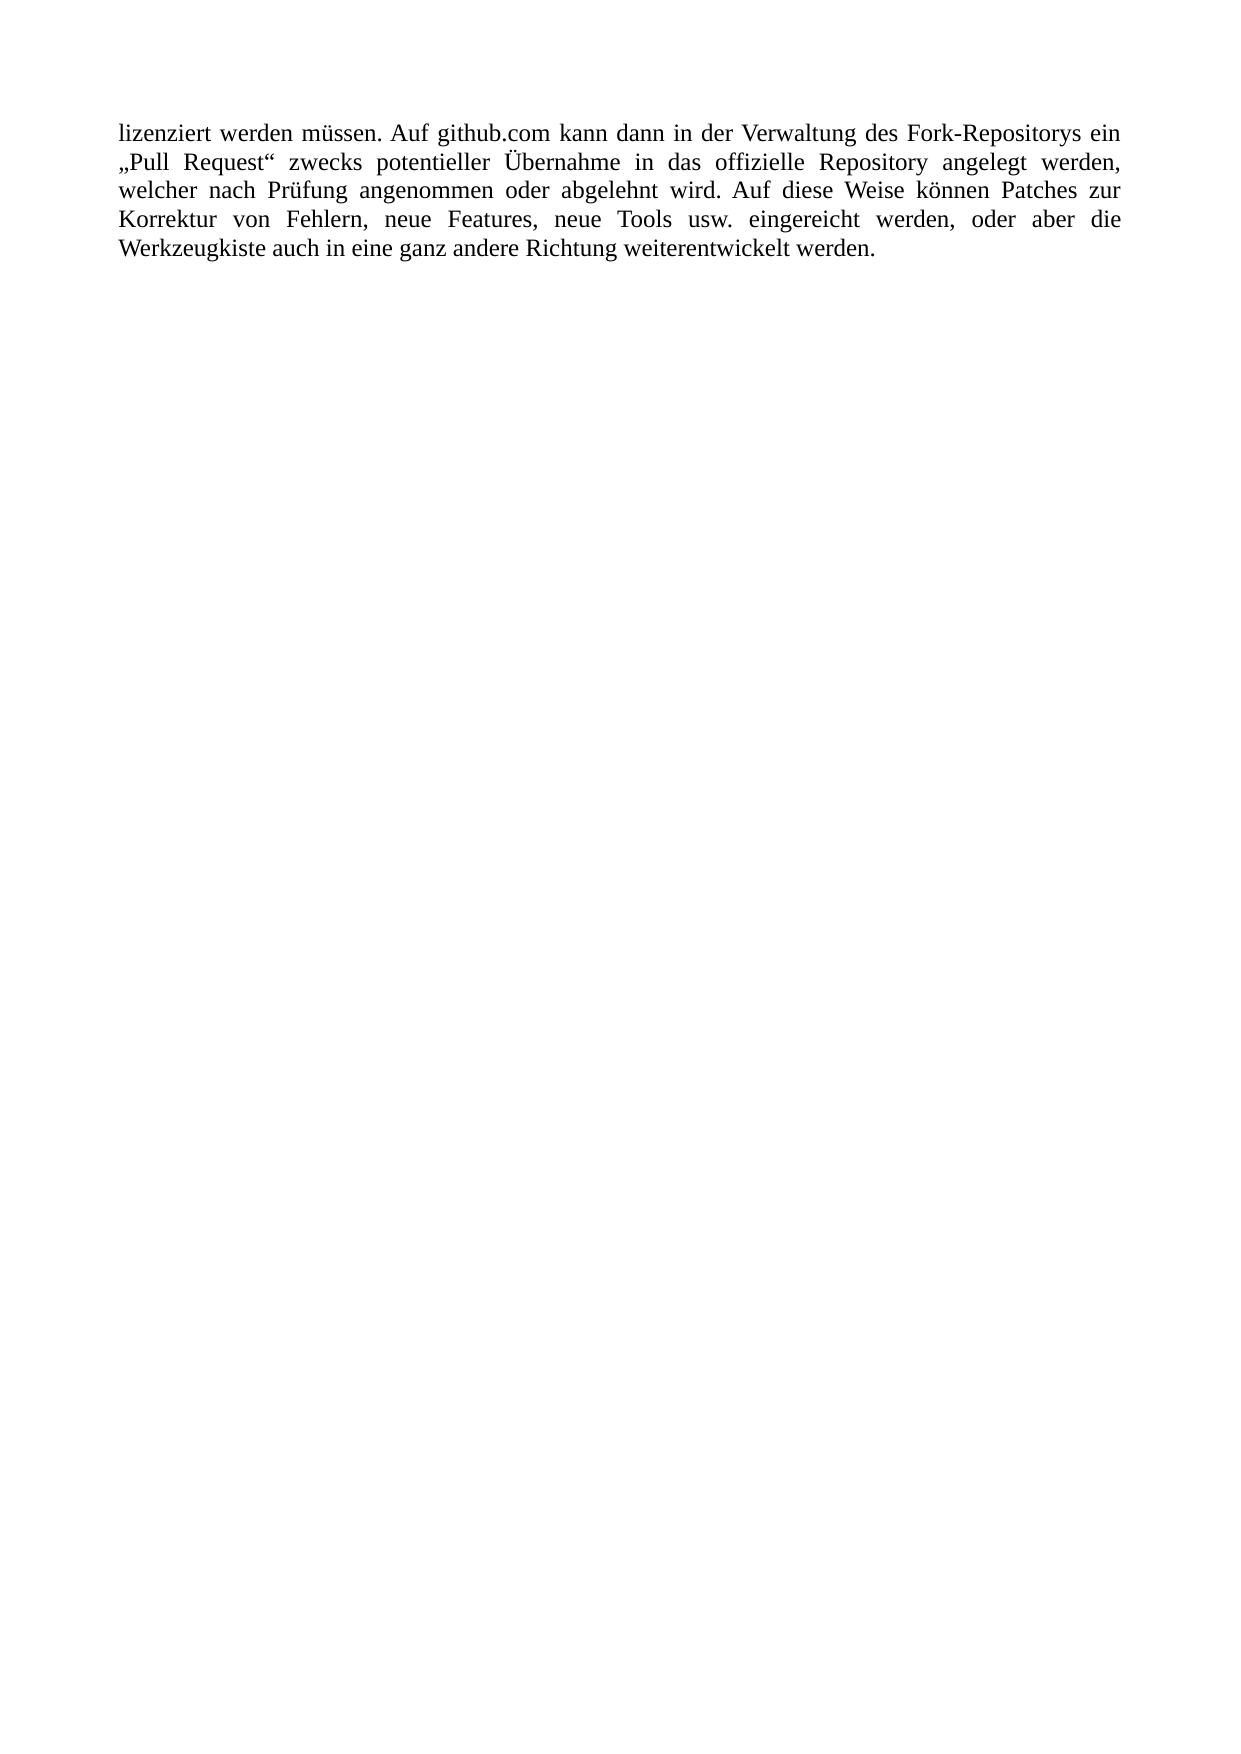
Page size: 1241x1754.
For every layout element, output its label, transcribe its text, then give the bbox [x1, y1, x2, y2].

text lizenziert werden müssen. Auf github.com kann dann in der Verwaltung des Fork-Repositorys ein „Pull Request“ zwecks potentieller Übernahme in das offizielle Repository angelegt werden, welcher nach Prüfung angenommen oder abgelehnt wird. Auf diese Weise können Patches zur Korrektur von Fehlern, neue Features, neue Tools usw. eingereicht werden, oder aber die Werkzeugkiste auch in eine ganz andere Richtung weiterentwickelt werden. [118, 118, 1122, 262]
